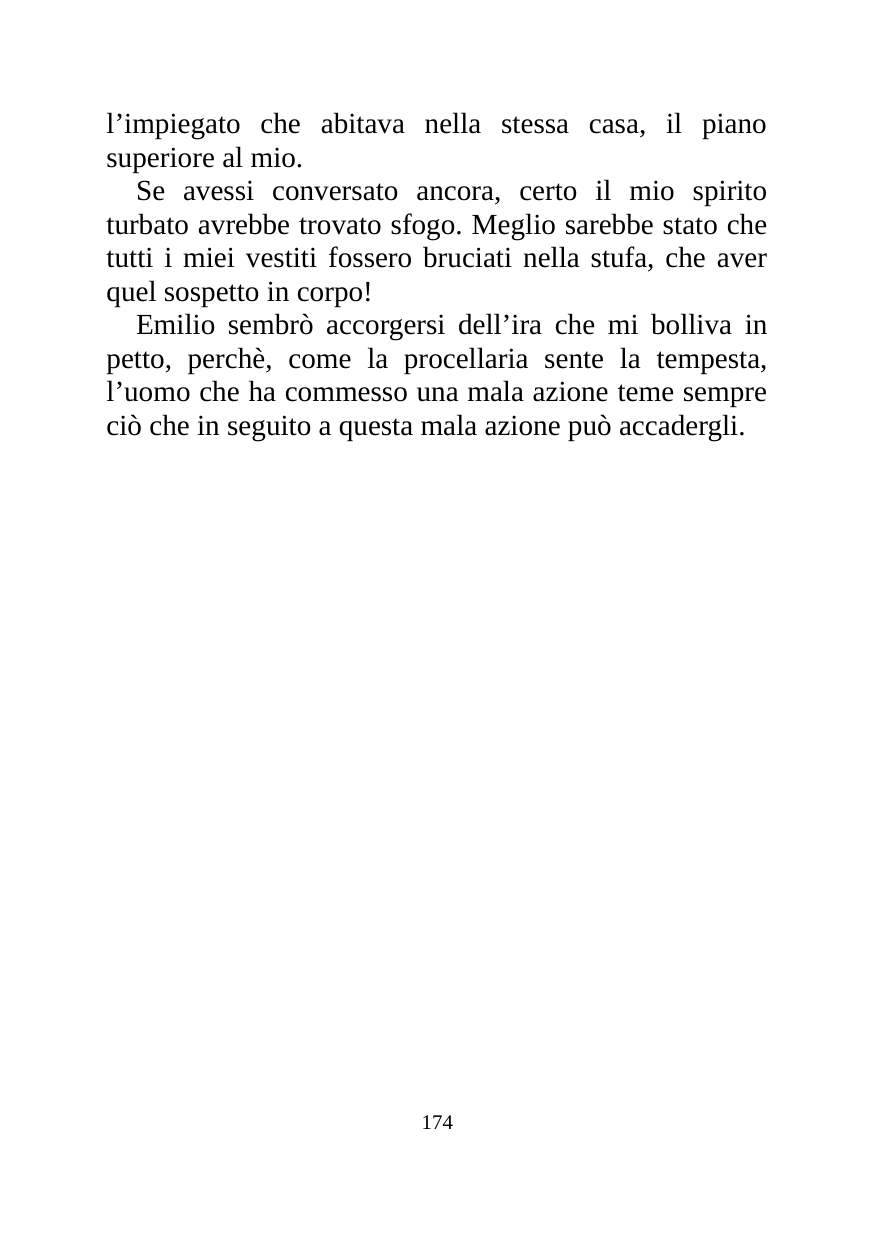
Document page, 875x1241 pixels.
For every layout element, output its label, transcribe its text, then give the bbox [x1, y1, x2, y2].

text Se avessi conversato ancora, certo il mio spirito turbato avrebbe trovato sfogo. Meglio sarebbe stato che tutti i miei vestiti fossero bruciati nella stufa, che aver quel sospetto in corpo! [106, 173, 768, 307]
text Emilio sembrò accorgersi dell’ira che mi bolliva in petto, perchè, come la procellaria sente la tempesta, l’uomo che ha commesso una mala azione teme sempre ciò che in seguito a questa mala azione può accadergli. [106, 307, 768, 442]
text l’impiegato che abitava nella stessa casa, il piano superiore al mio. [106, 106, 768, 173]
